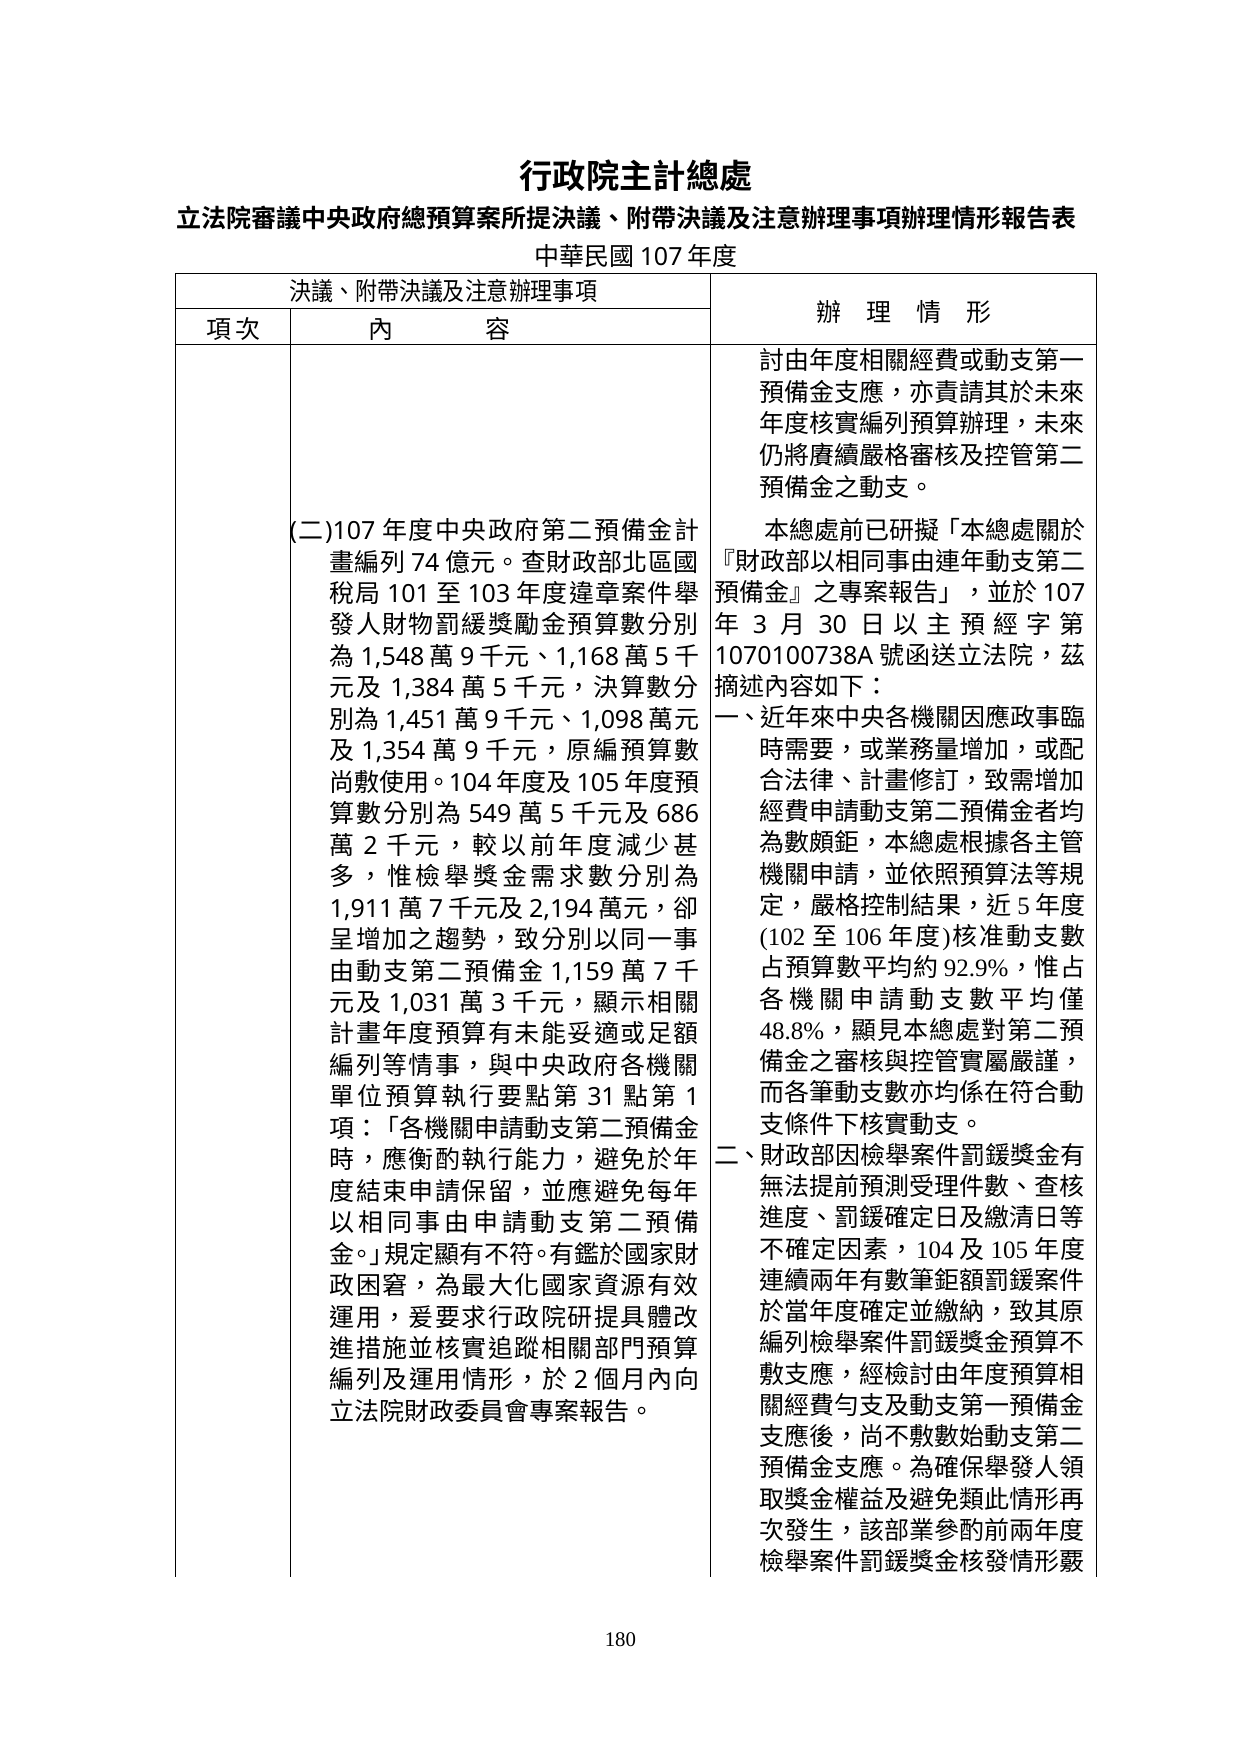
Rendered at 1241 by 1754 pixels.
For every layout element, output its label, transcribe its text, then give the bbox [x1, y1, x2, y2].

table_cell [291, 345, 710, 514]
table_cell [176, 345, 290, 514]
table_cell (二)107年度中央政府第二預備金計畫編列74億元。查財政部北區國稅局101至103年度違章案件舉發人財物罰緩獎勵金預算數分別為 1,548萬9千元、1,168萬5千元及 1,384萬5千元，決算數分別為1,451萬9千元、1,098萬元及1,354萬9千元，原編預算數尚敷使用。104年度及105年度預算數分別為549萬5千元及686萬2千元，較以前年度減少甚多，惟檢舉獎金需求數分別為1,911萬7千元及2,194萬元，卻呈增加之趨勢，致分別以同一事由動支第二預備金1,159萬7千元及1,031萬3千元，顯示相關計畫年度預算有未能妥適或足額編列等情事，與中央政府各機關單位預算執行要點第31點第1項：「各機關申請動支第二預備金時，應衡酌執行能力，避免於年度結束申請保留，並應避免每年以相同事由申請動支第二預備金。」規定顯有不符。有鑑於國家財政困窘，為最大化國家資源有效運用，爰要求行政院研提具體改進措施並核實追蹤相關部門預算編列及運用情形，於2個月內向立法院財政委員會專案報告。 [291, 514, 710, 1577]
table_cell [176, 514, 290, 1577]
table_cell 決議、附帶決議及注意辦理事項 [176, 274, 710, 308]
table_cell 討由年度相關經費或動支第一預備金支應，亦責請其於未來年度核實編列預算辦理，未來仍將賡續嚴格審核及控管第二預備金之動支。 [711, 345, 1096, 514]
table_cell 辦理情形 [711, 274, 1096, 344]
table_cell 內 容 [291, 309, 710, 344]
table_cell 項次 [176, 309, 290, 344]
table_cell 本總處前已研擬「本總處關於『財政部以相同事由連年動支第二預備金』之專案報告」，並於107年3月30日以主預經字第1070100738A號函送立法院，茲摘述內容如下： 一、近年來中央各機關因應政事臨時需要，或業務量增加，或配合法律、計畫修訂，致需增加經費申請動支第二預備金者均為數頗鉅，本總處根據各主管機關申請，並依照預算法等規定，嚴格控制結果，近5年度(102至106年度)核准動支數占預算數平均約92.9%，惟占各機關申請動支數平均僅48.8%，顯見本總處對第二預備金之審核與控管實屬嚴謹，而各筆動支數亦均係在符合動支條件下核實動支。 二、財政部因檢舉案件罰鍰獎金有無法提前預測受理件數、查核進度、罰鍰確定日及繳清日等不確定因素，104及105年度連續兩年有數筆鉅額罰鍰案件於當年度確定並繳納，致其原編列檢舉案件罰鍰獎金預算不敷支應，經檢討由年度預算相關經費勻支及動支第一預備金支應後，尚不敷數始動支第二預備金支應。為確保舉發人領取獎金權益及避免類此情形再次發生，該部業參酌前兩年度檢舉案件罰鍰獎金核發情形覈 [711, 514, 1096, 1577]
table_header 行政院主計總處 立法院審議中央政府總預算案所提決議、附帶決議及注意辦理事項辦理情形報告表 中華民國107年度 [175, 150, 1096, 273]
